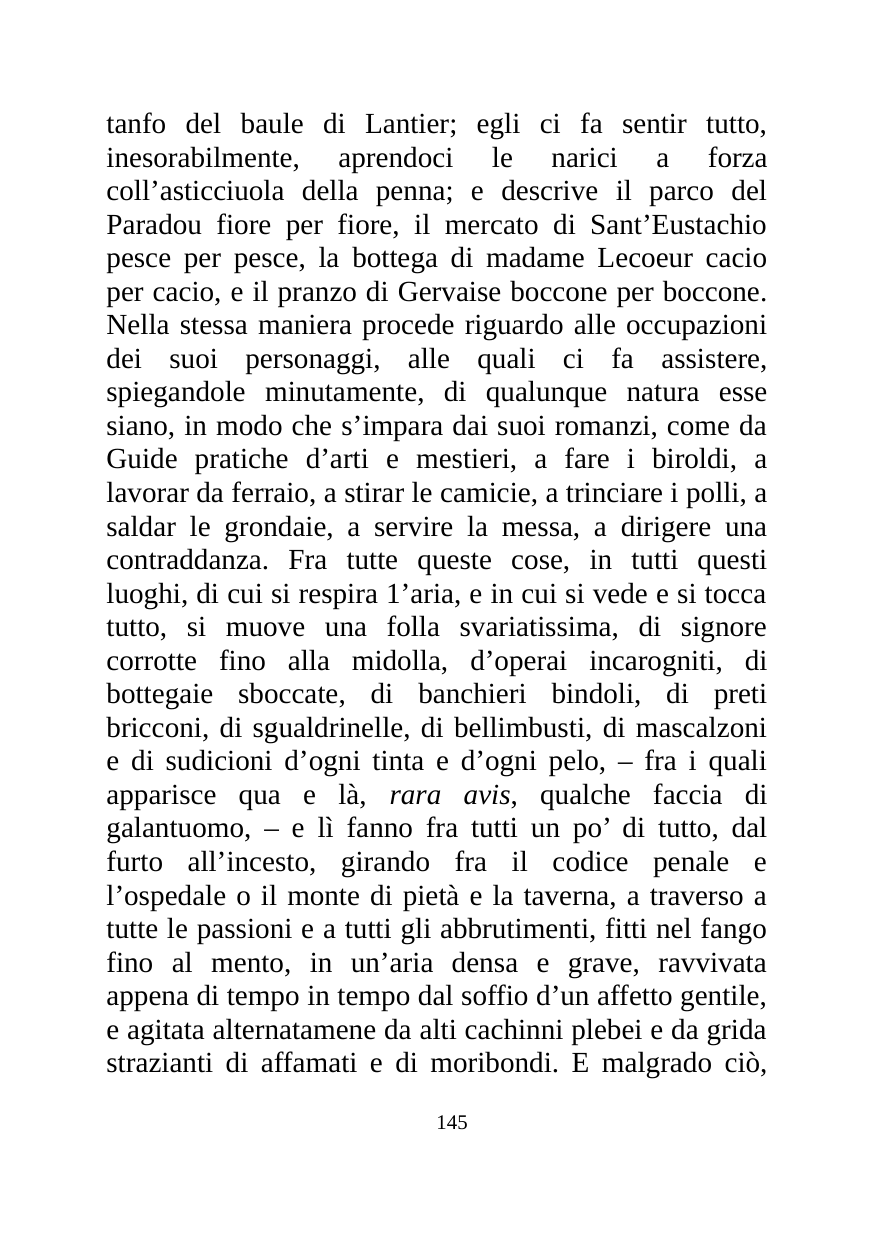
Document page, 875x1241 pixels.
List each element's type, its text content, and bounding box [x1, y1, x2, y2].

text tanfo del baule di Lantier; egli ci fa sentir tutto, inesorabilmente, aprendoci le narici a forza coll’asticciuola della penna; e descrive il parco del Paradou fiore per fiore, il mercato di Sant’Eustachio pesce per pesce, la bottega di madame Lecoeur cacio per cacio, e il pranzo di Gervaise boccone per boccone. Nella stessa maniera procede riguardo alle occupazioni dei suoi personaggi, alle quali ci fa assistere, spiegandole minutamente, di qualunque natura esse siano, in modo che s’impara dai suoi romanzi, come da Guide pratiche d’arti e mestieri, a fare i biroldi, a lavorar da ferraio, a stirar le camicie, a trinciare i polli, a saldar le grondaie, a servire la messa, a dirigere una contraddanza. Fra tutte queste cose, in tutti questi luoghi, di cui si respira 1’aria, e in cui si vede e si tocca tutto, si muove una folla svariatissima, di signore corrotte fino alla midolla, d’operai incarogniti, di bottegaie sboccate, di banchieri bindoli, di preti bricconi, di sgualdrinelle, di bellimbusti, di mascalzoni e di sudicioni d’ogni tinta e d’ogni pelo, – fra i quali apparisce qua e là, rara avis, qualche faccia di galantuomo, – e lì fanno fra tutti un po’ di tutto, dal furto all’incesto, girando fra il codice penale e l’ospedale o il monte di pietà e la taverna, a traverso a tutte le passioni e a tutti gli abbrutimenti, fitti nel fango fino al mento, in un’aria densa e grave, ravvivata appena di tempo in tempo dal soffio d’un affetto gentile, e agitata alternatamene da alti cachinni plebei e da grida strazianti di affamati e di moribondi. E malgrado ciò, [106, 106, 768, 1079]
